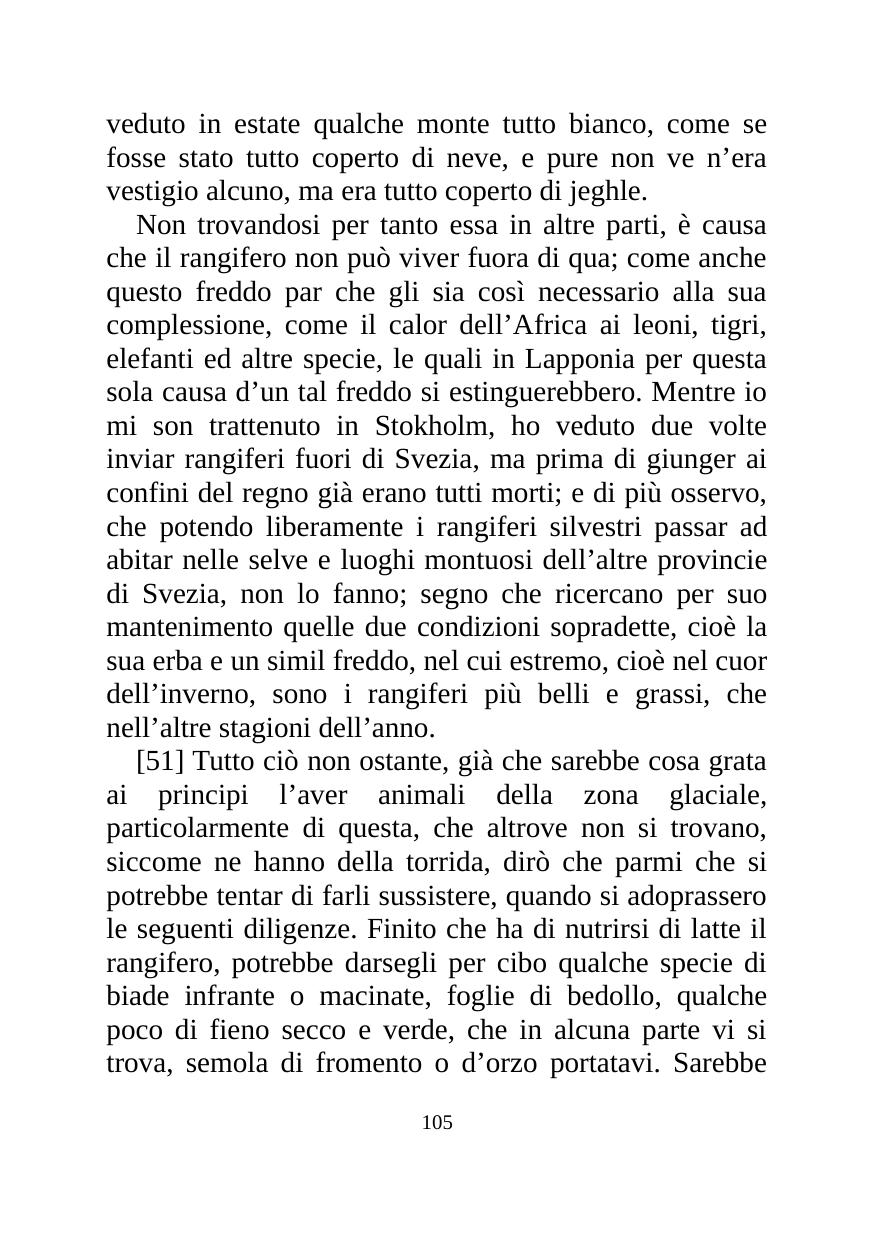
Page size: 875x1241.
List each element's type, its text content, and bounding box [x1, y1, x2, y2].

text veduto in estate qualche monte tutto bianco, come se fosse stato tutto coperto di neve, e pure non ve n’era vestigio alcuno, ma era tutto coperto di jeghle. [106, 106, 768, 207]
text [51] Tutto ciò non ostante, già che sarebbe cosa grata ai principi l’aver animali della zona glaciale, particolarmente di questa, che altrove non si trovano, siccome ne hanno della torrida, dirò che parmi che si potrebbe tentar di farli sussistere, quando si adoprassero le seguenti diligenze. Finito che ha di nutrirsi di latte il rangifero, potrebbe darsegli per cibo qualche specie di biade infrante o macinate, foglie di bedollo, qualche poco di fieno secco e verde, che in alcuna parte vi si trova, semola di fromento o d’orzo portatavi. Sarebbe [106, 743, 768, 1079]
text Non trovandosi per tanto essa in altre parti, è causa che il rangifero non può viver fuora di qua; come anche questo freddo par che gli sia così necessario alla sua complessione, come il calor dell’Africa ai leoni, tigri, elefanti ed altre specie, le quali in Lapponia per questa sola causa d’un tal freddo si estinguerebbero. Mentre io mi son trattenuto in Stokholm, ho veduto due volte inviar rangiferi fuori di Svezia, ma prima di giunger ai confini del regno già erano tutti morti; e di più osservo, che potendo liberamente i rangiferi silvestri passar ad abitar nelle selve e luoghi montuosi dell’altre provincie di Svezia, non lo fanno; segno che ricercano per suo mantenimento quelle due condizioni sopradette, cioè la sua erba e un simil freddo, nel cui estremo, cioè nel cuor dell’inverno, sono i rangiferi più belli e grassi, che nell’altre stagioni dell’anno. [106, 207, 768, 743]
